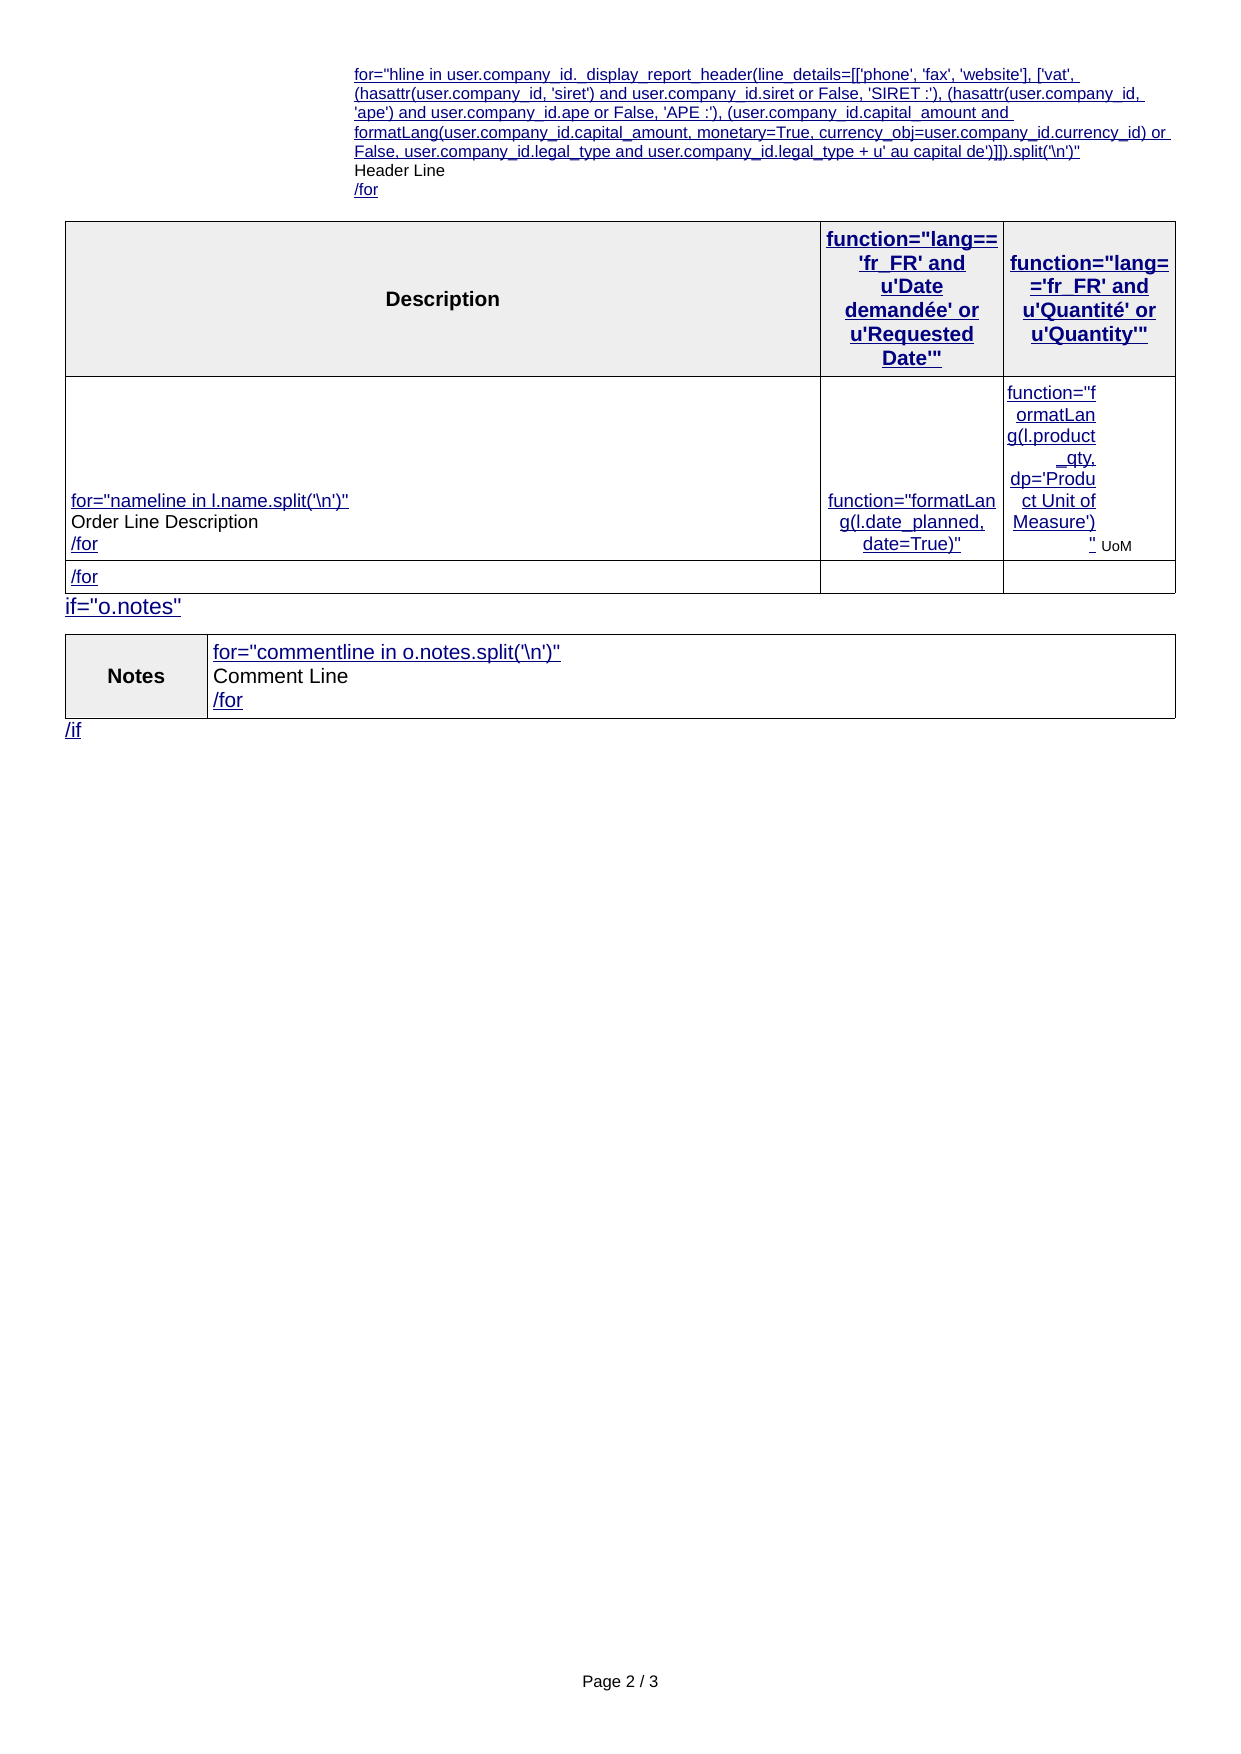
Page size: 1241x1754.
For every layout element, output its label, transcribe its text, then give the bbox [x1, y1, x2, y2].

table_header for="commentline in o.notes.split('\n')" Comment Line /for [208, 635, 1175, 717]
table_header Description [66, 222, 820, 376]
table_cell [821, 561, 1003, 593]
table_cell [1004, 561, 1098, 593]
table_cell [1098, 561, 1175, 593]
table_cell /for [66, 561, 820, 593]
table_header Notes [66, 635, 207, 717]
table_cell function="formatLang(l.product_qty, dp='Product Unit of Measure')" [1004, 377, 1098, 560]
table_cell function="formatLang(l.date_planned, date=True)" [821, 377, 1003, 560]
text if="o.notes" [65, 594, 1175, 619]
table_cell UoM [1098, 377, 1175, 560]
table_header function="lang=='fr_FR' and u'Date demandée' or u'Requested Date'" [821, 222, 1003, 376]
text /if [65, 719, 1175, 741]
table_header function="lang=='fr_FR' and u'Quantité' or u'Quantity'" [1004, 222, 1175, 376]
table_cell for="nameline in l.name.split('\n')" Order Line Description /for [66, 377, 820, 560]
